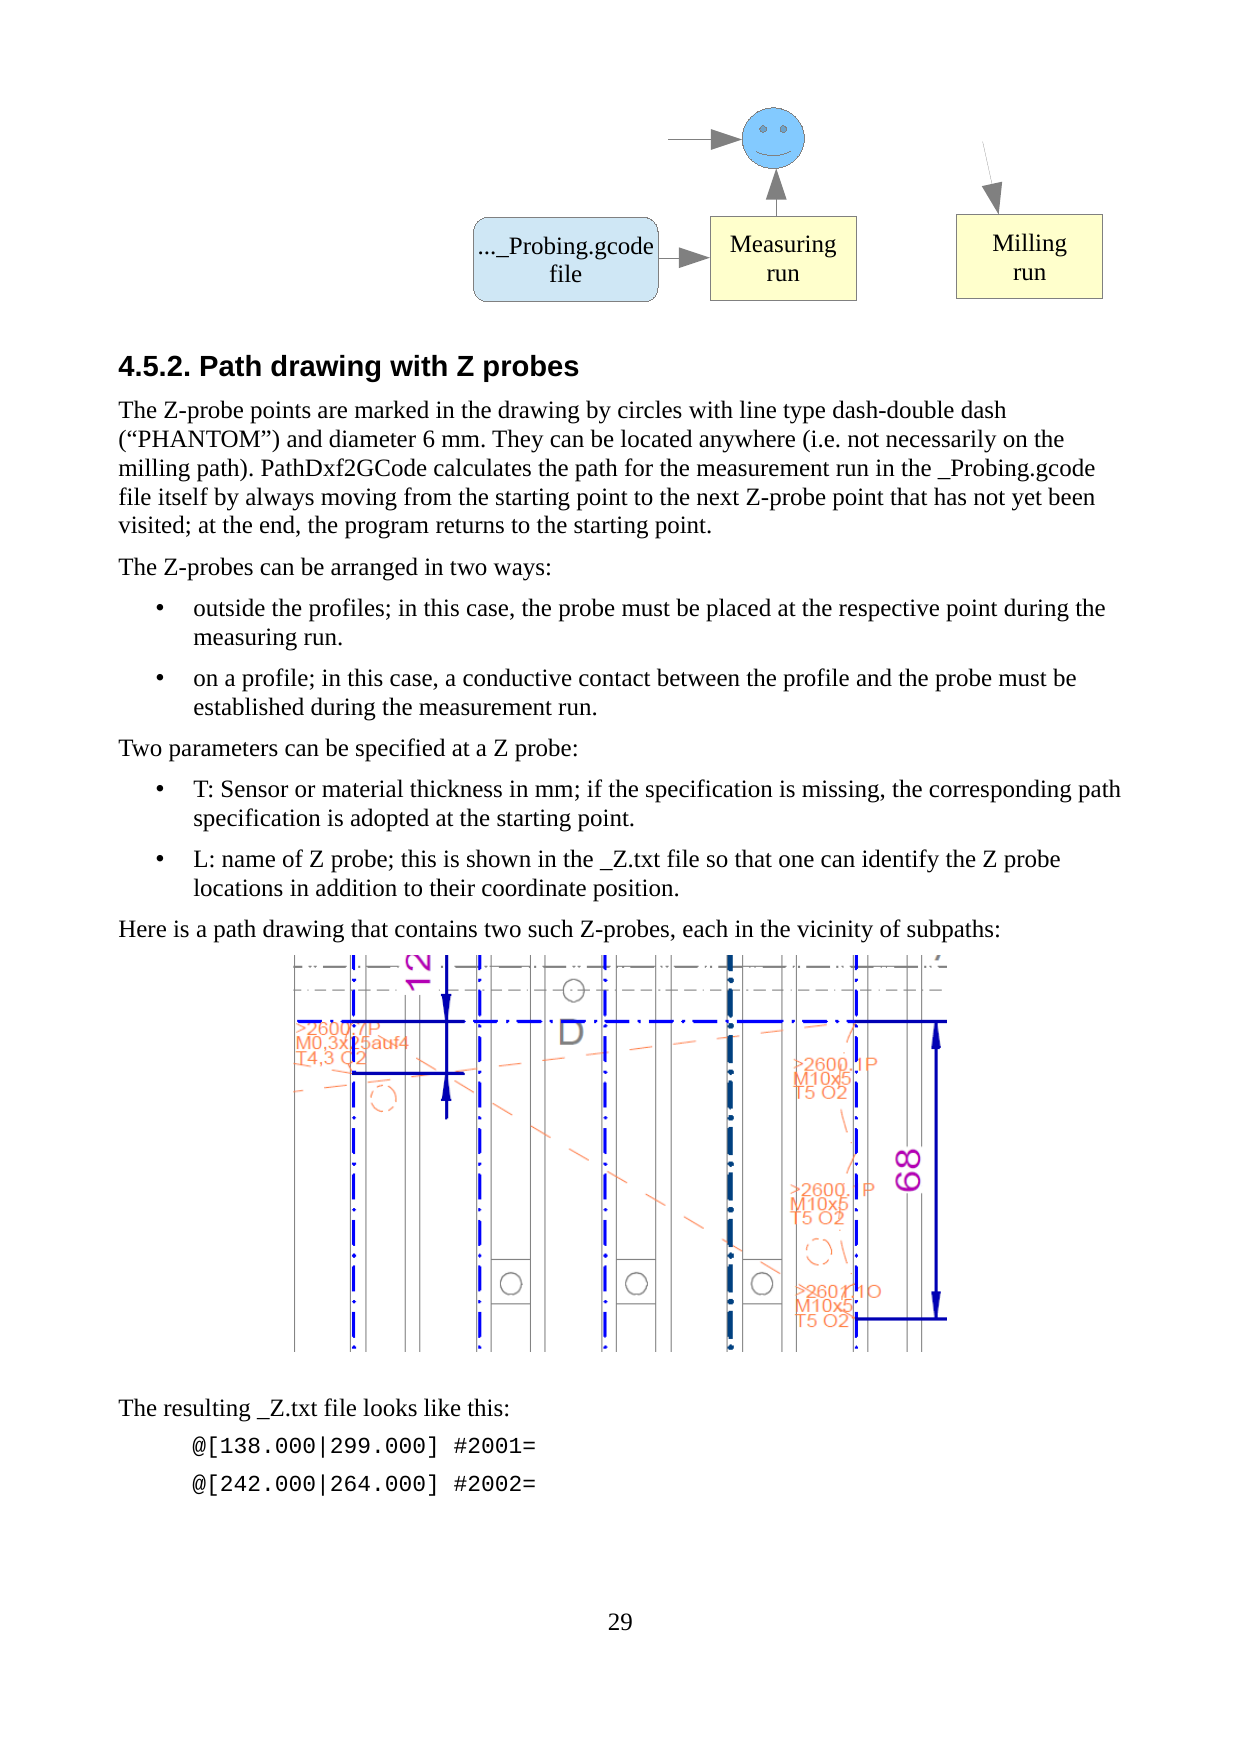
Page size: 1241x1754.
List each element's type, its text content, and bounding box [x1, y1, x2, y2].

list L: name of Z probe; this is shown in the _Z.txt file so that one can identify the Z probe locations in addition to their coordinate position. [156, 844, 1122, 902]
text Here is a path drawing that contains two such Z-probes, each in the vicinity of subpaths: [118, 914, 1122, 943]
text @[242.000|264.000] #2002= [192, 1472, 1122, 1498]
text The Z-probe points are marked in the drawing by circles with line type dash-double dash (“PHANTOM”) and diameter 6 mm. They can be located anywhere (i.e. not necessarily on the milling path). PathDxf2GCode calculates the path for the measurement run in the _Probing.gcode file itself by always moving from the starting point to the next Z-probe point that has not yet been visited; at the end, the program returns to the starting point. [118, 395, 1122, 539]
subtitle 4.5.2. Path drawing with Z probes [118, 349, 1122, 383]
picture [293, 955, 947, 1352]
list outside the profiles; in this case, the probe must be placed at the respective point during the measuring run. [156, 593, 1122, 650]
text @[138.000|299.000] #2001= [192, 1434, 1122, 1460]
text The Z-probes can be arranged in two ways: [118, 552, 1122, 580]
list T: Sensor or material thickness in mm; if the specification is missing, the corresponding path specification is adopted at the starting point. [156, 774, 1122, 832]
text The resulting _Z.txt file looks like this: [118, 1393, 1122, 1422]
text Two parameters can be specified at a Z probe: [118, 733, 1122, 762]
list on a profile; in this case, a conductive contact between the profile and the probe must be established during the measurement run. [156, 663, 1122, 720]
